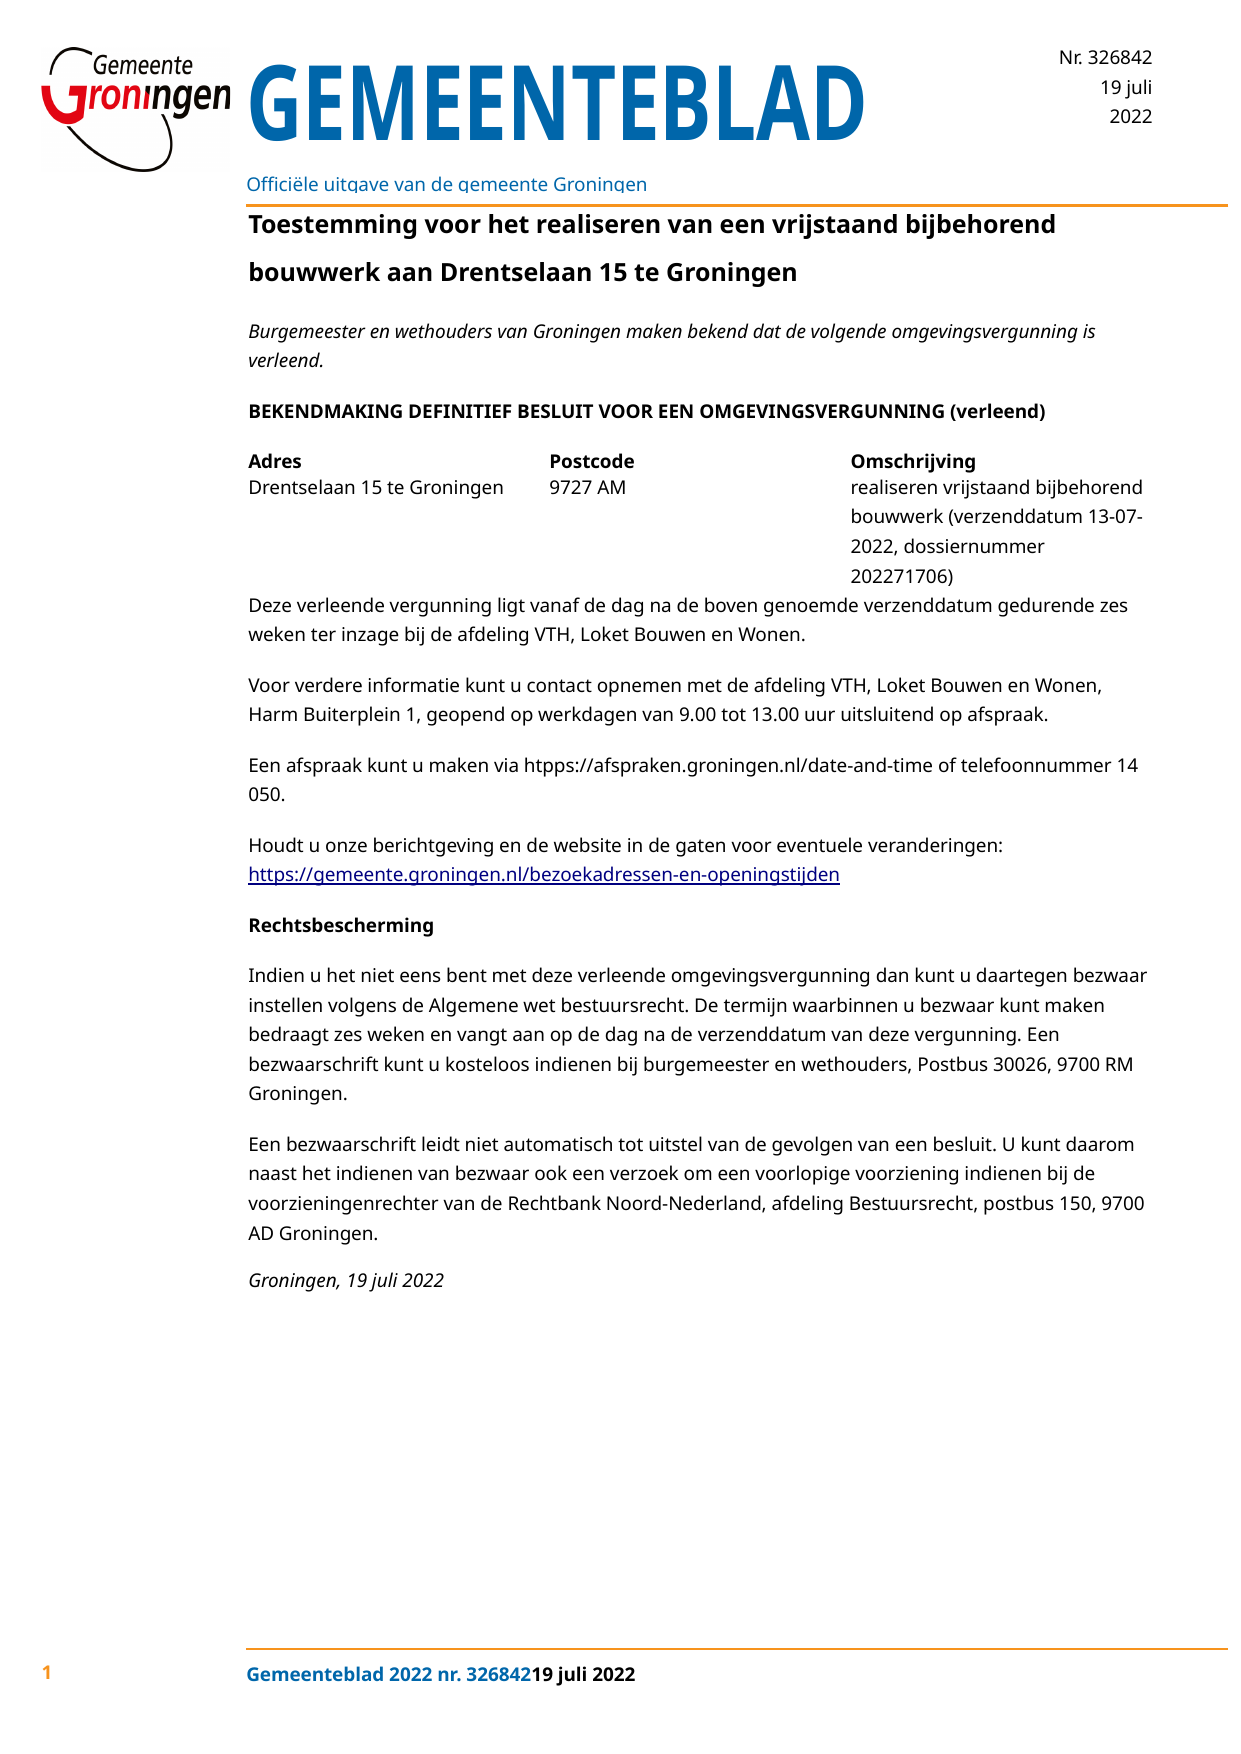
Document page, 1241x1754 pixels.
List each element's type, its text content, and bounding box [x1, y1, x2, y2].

text Indien u het niet eens bent met deze verleende omgevingsvergunning dan kunt u daartegen bezwaar instellen volgens de Algemene wet bestuursrecht. De termijn waarbinnen u bezwaar kunt maken bedraagt zes weken en vangt aan op de dag na de verzenddatum van deze vergunning. Een bezwaarschrift kunt u kosteloos indienen bij burgemeester en wethouders, Postbus 30026, 9700 RM Groningen. [248, 962, 1152, 1106]
text Een afspraak kunt u maken via htpps://afspraken.groningen.nl/date-and-time of telefoonnummer 14 050. [248, 752, 1152, 807]
text Deze verleende vergunning ligt vanaf de dag na de boven genoemde verzenddatum gedurende zes weken ter inzage bij de afdeling VTH, Loket Bouwen en Wonen. [248, 592, 1152, 647]
text Toestemming voor het realiseren van een vrijstaand bijbehorend bouwwerk aan Drentselaan 15 te Groningen [248, 207, 1152, 288]
text BEKENDMAKING DEFINITIEF BESLUIT VOOR EEN OMGEVINGSVERGUNNING (verleend) [248, 398, 1152, 424]
table_cell 9727 AM [549, 474, 850, 589]
table_header Postcode [549, 449, 850, 474]
table_cell Drentselaan 15 te Groningen [248, 474, 549, 589]
text Rechtsbescherming [248, 912, 1152, 938]
table_header Adres [248, 449, 549, 474]
text Burgemeester en wethouders van Groningen maken bekend dat de volgende omgevingsvergunning is verleend. [248, 318, 1152, 373]
table_cell realiseren vrijstaand bijbehorend bouwwerk (verzenddatum 13-07-2022, dossiernummer 202271706) [850, 474, 1152, 589]
text Groningen, 19 juli 2022 [248, 1268, 1152, 1293]
table_header Omschrijving [850, 449, 1152, 474]
text Een bezwaarschrift leidt niet automatisch tot uitstel van de gevolgen van een besluit. U kunt daarom naast het indienen van bezwaar ook een verzoek om een voorlopige voorziening indienen bij de voorzieningenrechter van de Rechtbank Noord-Nederland, afdeling Bestuursrecht, postbus 150, 9700 AD Groningen. [248, 1131, 1152, 1246]
picture [41, 47, 231, 172]
text Houdt u onze berichtgeving en de website in de gaten voor eventuele veranderingen: https://gemeente.groningen.nl/bezoekadressen-en-openingstijden [248, 832, 1152, 887]
text Voor verdere informatie kunt u contact opnemen met de afdeling VTH, Loket Bouwen en Wonen, Harm Buiterplein 1, geopend op werkdagen van 9.00 tot 13.00 uur uitsluitend op afspraak. [248, 672, 1152, 727]
